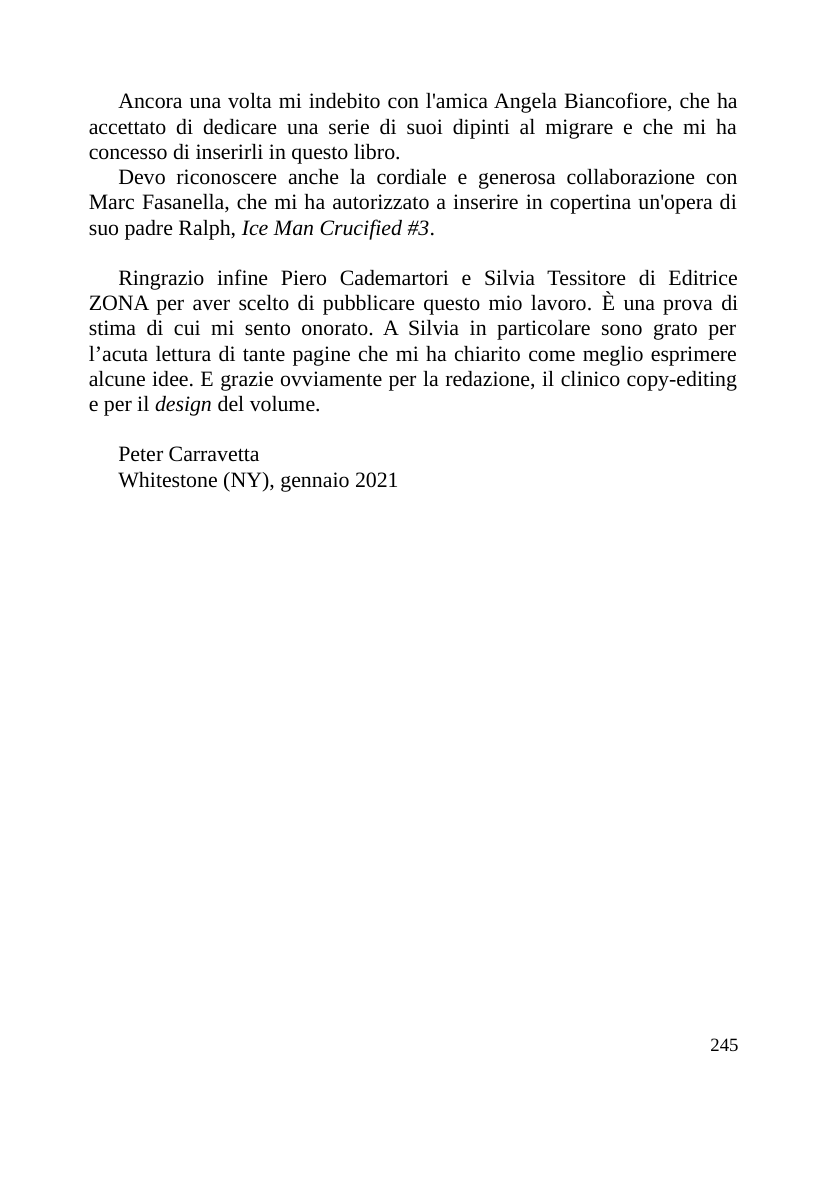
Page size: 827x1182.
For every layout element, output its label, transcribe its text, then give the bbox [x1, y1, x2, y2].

text Ancora una volta mi indebito con l'amica Angela Biancofiore, che ha accettato di dedicare una serie di suoi dipinti al migrare e che mi ha concesso di inserirli in questo libro. [88, 88, 738, 164]
text Whitestone (NY), gennaio 2021 [88, 467, 738, 492]
text Devo riconoscere anche la cordiale e generosa collaborazione con Marc Fasanella, che mi ha autorizzato a inserire in copertina un'opera di suo padre Ralph, Ice Man Crucified #3. [88, 164, 738, 240]
text Peter Carravetta [88, 441, 738, 467]
text Ringrazio infine Piero Cademartori e Silvia Tessitore di Editrice ZONA per aver scelto di pubblicare questo mio lavoro. è una prova di stima di cui mi sento onorato. A Silvia in particolare sono grato per l’acuta lettura di tante pagine che mi ha chiarito come meglio esprimere alcune idee. E grazie ovviamente per la redazione, il clinico copy-editing e per il design del volume. [88, 265, 738, 416]
